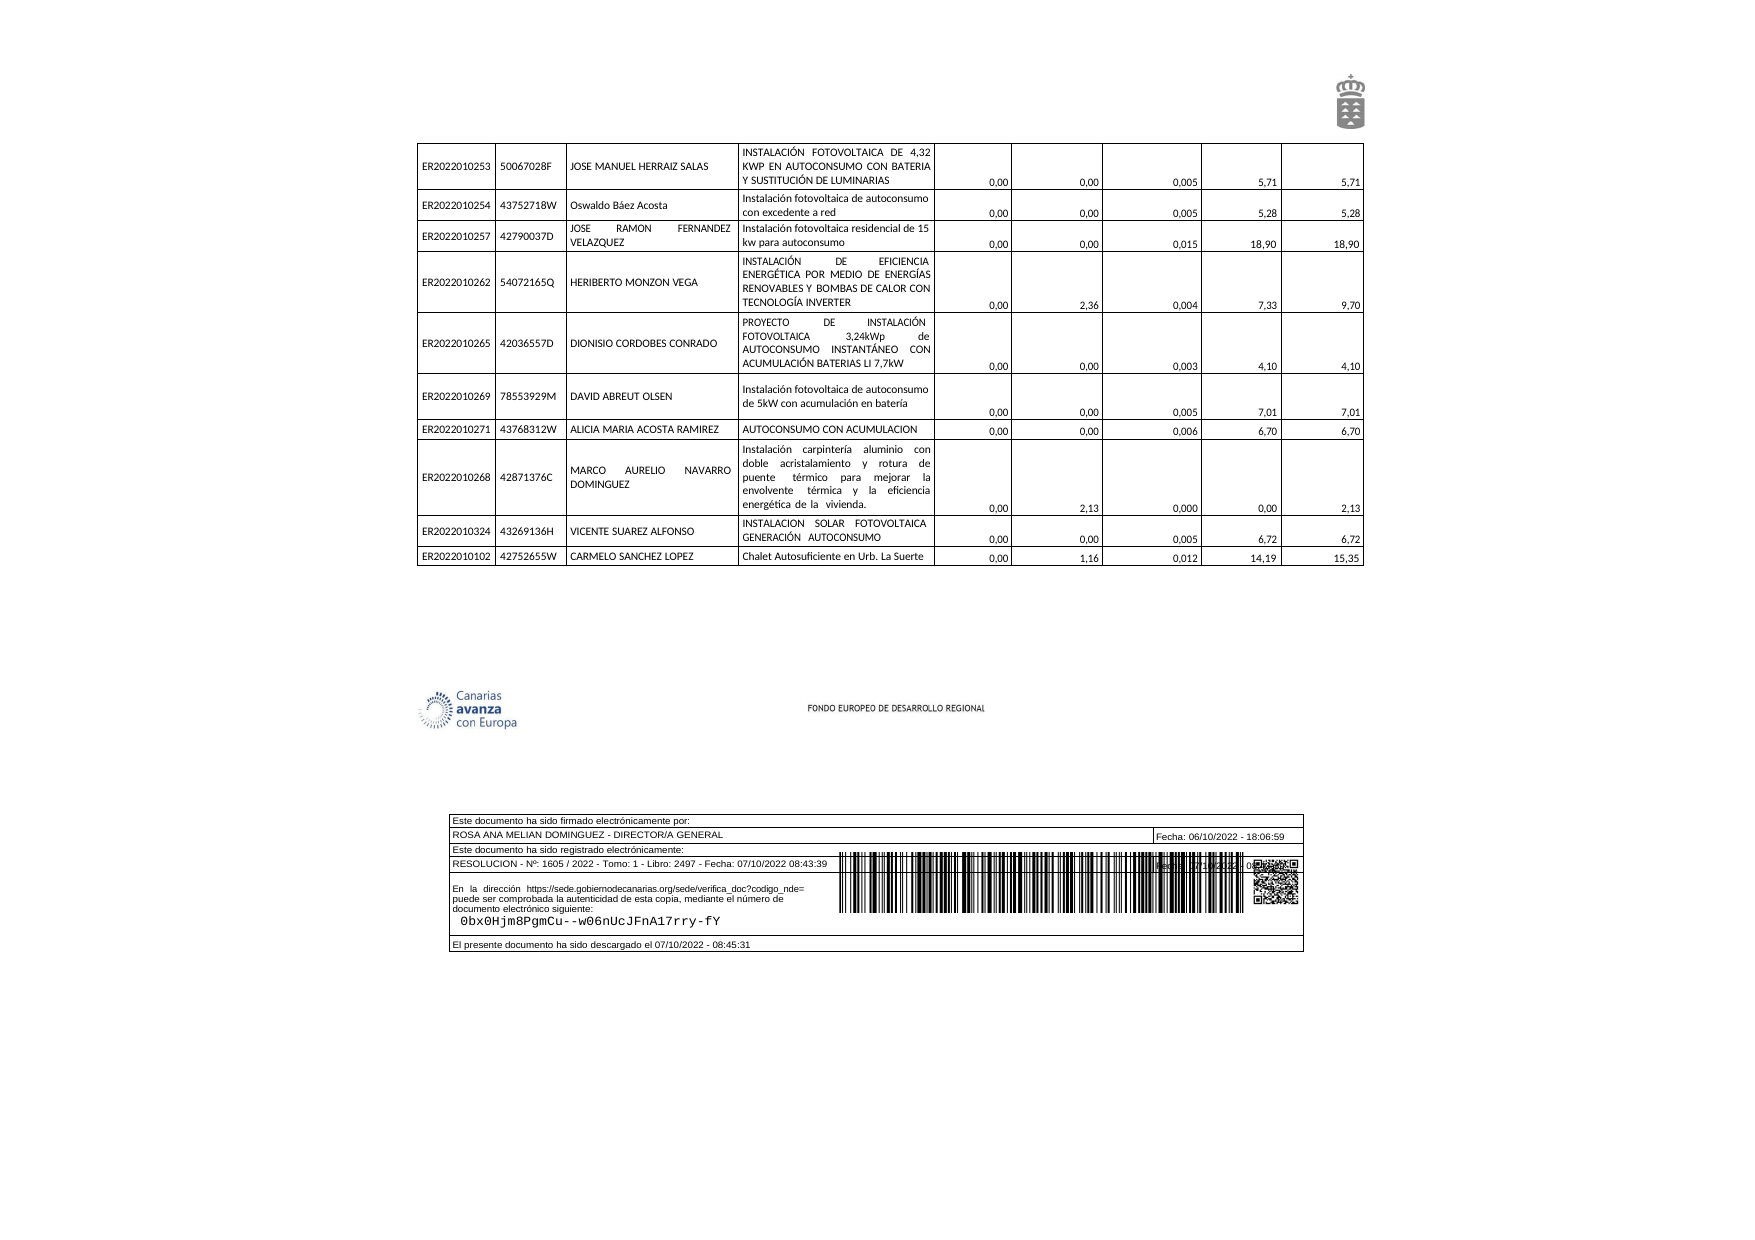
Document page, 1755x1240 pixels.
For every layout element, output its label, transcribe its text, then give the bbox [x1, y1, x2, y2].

table_cell 2,36 [1012, 252, 1102, 312]
table_header INSTALACIÓN FOTOVOLTAICA DE 4,32 KWP EN AUTOCONSUMO CON BATERIA Y SUSTITUCIÓN DE LUMINARIAS [739, 144, 934, 189]
table_cell AUTOCONSUMO CON ACUMULACION [739, 420, 934, 438]
table_cell ER2022010262 [418, 252, 495, 312]
table_cell 0,00 [935, 420, 1011, 438]
table_cell 0,00 [1012, 221, 1102, 251]
table_header 5,71 [1282, 144, 1363, 189]
table_cell 5,28 [1282, 190, 1363, 220]
table_cell 5,28 [1202, 190, 1281, 220]
table_cell CARMELO SANCHEZ LOPEZ [567, 547, 738, 565]
table_cell ER2022010254 [418, 190, 495, 220]
table_cell ROSA ANA MELIAN DOMINGUEZ - DIRECTOR/A GENERAL [450, 828, 1153, 843]
table_cell 0,00 [1202, 440, 1281, 515]
table_cell 6,70 [1282, 420, 1363, 438]
table_cell 4,10 [1202, 313, 1281, 373]
table_header 0,00 [935, 144, 1011, 189]
table_cell 0,006 [1103, 420, 1201, 438]
table_cell 7,01 [1202, 374, 1281, 419]
table_header 0,005 [1103, 144, 1201, 189]
table_cell PROYECTO DE INSTALACIÓN FOTOVOLTAICA 3,24kWp de AUTOCONSUMO INSTANTÁNEO CON ACUMULACIÓN BATERIAS LI 7,7kW [739, 313, 934, 373]
table_cell 78553929M [496, 374, 566, 419]
table_cell 0,00 [935, 252, 1011, 312]
table_cell 0,00 [935, 313, 1011, 373]
table_cell 0,005 [1103, 516, 1201, 546]
table_cell 43768312W [496, 420, 566, 438]
table_cell 0,00 [935, 374, 1011, 419]
table_cell 42871376C [496, 440, 566, 515]
table_cell 18,90 [1282, 221, 1363, 251]
table_cell VICENTE SUAREZ ALFONSO [567, 516, 738, 546]
table_header Este documento ha sido firmado electrónicamente por: [450, 815, 1303, 827]
table_cell ER2022010271 [418, 420, 495, 438]
table_cell 2,13 [1012, 440, 1102, 515]
table_cell 0,000 [1103, 440, 1201, 515]
table_cell 2,13 [1282, 440, 1363, 515]
table_cell 42790037D [496, 221, 566, 251]
table_cell 14,19 [1202, 547, 1281, 565]
table_cell ER2022010269 [418, 374, 495, 419]
table_cell 0,00 [1012, 516, 1102, 546]
table_cell ER2022010324 [418, 516, 495, 546]
table_cell INSTALACIÓN DE EFICIENCIA ENERGÉTICA POR MEDIO DE ENERGÍAS RENOVABLES Y BOMBAS DE CALOR CON TECNOLOGÍA INVERTER [739, 252, 934, 312]
table_cell 54072165Q [496, 252, 566, 312]
table_header 5,71 [1202, 144, 1281, 189]
table_cell 0,00 [935, 190, 1011, 220]
table_header ER2022010253 [418, 144, 495, 189]
table_cell Instalación fotovoltaica de autoconsumo con excedente a red [739, 190, 934, 220]
table_cell 42036557D [496, 313, 566, 373]
table_cell El presente documento ha sido descargado el 07/10/2022 - 08:45:31 [450, 936, 1303, 951]
table_cell 43269136H [496, 516, 566, 546]
table_cell Oswaldo Báez Acosta [567, 190, 738, 220]
table_cell 0,003 [1103, 313, 1201, 373]
table_cell MARCO AURELIO NAVARRO DOMINGUEZ [567, 440, 738, 515]
table_cell 0,012 [1103, 547, 1201, 565]
table_cell 9,70 [1282, 252, 1363, 312]
table_cell RESOLUCION - Nº: 1605 / 2022 - Tomo: 1 - Libro: 2497 - Fecha: 07/10/2022 08:43:39 [450, 857, 839, 872]
table_cell 42752655W [496, 547, 566, 565]
table_cell 18,90 [1202, 221, 1281, 251]
table_cell ER2022010102 [418, 547, 495, 565]
table_cell 6,72 [1282, 516, 1363, 546]
table_cell Instalación fotovoltaica residencial de 15 kw para autoconsumo [739, 221, 934, 251]
table_cell Chalet Autosuficiente en Urb. La Suerte [739, 547, 934, 565]
table_cell 4,10 [1282, 313, 1363, 373]
table_cell 0,00 [1012, 313, 1102, 373]
table_header JOSE MANUEL HERRAIZ SALAS [567, 144, 738, 189]
table_cell 6,70 [1202, 420, 1281, 438]
table_cell HERIBERTO MONZON VEGA [567, 252, 738, 312]
table_cell 0,00 [935, 440, 1011, 515]
table_cell 0,00 [1012, 374, 1102, 419]
table_cell Fecha: 06/10/2022 - 18:06:59 [1154, 828, 1303, 843]
table_cell 0,004 [1103, 252, 1201, 312]
table_cell ALICIA MARIA ACOSTA RAMIREZ [567, 420, 738, 438]
table_cell Instalación fotovoltaica de autoconsumo de 5kW con acumulación en batería [739, 374, 934, 419]
table_cell 0,005 [1103, 374, 1201, 419]
table_cell ER2022010265 [418, 313, 495, 373]
table_header 0,00 [1012, 144, 1102, 189]
table_cell DAVID ABREUT OLSEN [567, 374, 738, 419]
table_cell 15,35 [1282, 547, 1363, 565]
table_cell 0,00 [935, 221, 1011, 251]
table_cell 0,00 [1012, 420, 1102, 438]
table_cell ER2022010257 [418, 221, 495, 251]
table_cell DIONISIO CORDOBES CONRADO [567, 313, 738, 373]
table_cell Instalación carpintería aluminio con doble acristalamiento y rotura de puente térmico para mejorar la envolvente térmica y la eficiencia energética de la vivienda. [739, 440, 934, 515]
table_cell En la dirección https://sede.gobiernodecanarias.org/sede/verifica_doc?codigo_nde= puede ser comprobada la autenticidad de esta copia, mediante el número de documento electrónico siguiente: 0bx0Hjm8PgmCu--w06nUcJFnA17rry-fY [450, 873, 1303, 935]
table_cell 43752718W [496, 190, 566, 220]
table_cell 0,00 [1012, 190, 1102, 220]
table_cell 0,00 [935, 516, 1011, 546]
table_cell 6,72 [1202, 516, 1281, 546]
table_cell 0,005 [1103, 190, 1201, 220]
table_cell 0,00 [935, 547, 1011, 565]
table_cell ER2022010268 [418, 440, 495, 515]
table_cell 7,33 [1202, 252, 1281, 312]
table_cell JOSE RAMON FERNANDEZ VELAZQUEZ [567, 221, 738, 251]
table_header 50067028F [496, 144, 566, 189]
table_cell 7,01 [1282, 374, 1363, 419]
table_cell INSTALACION SOLAR FOTOVOLTAICA GENERACIÓN AUTOCONSUMO [739, 516, 934, 546]
table_cell 0,015 [1103, 221, 1201, 251]
table_cell Este documento ha sido registrado electrónicamente: [450, 844, 1303, 856]
table_cell 1,16 [1012, 547, 1102, 565]
